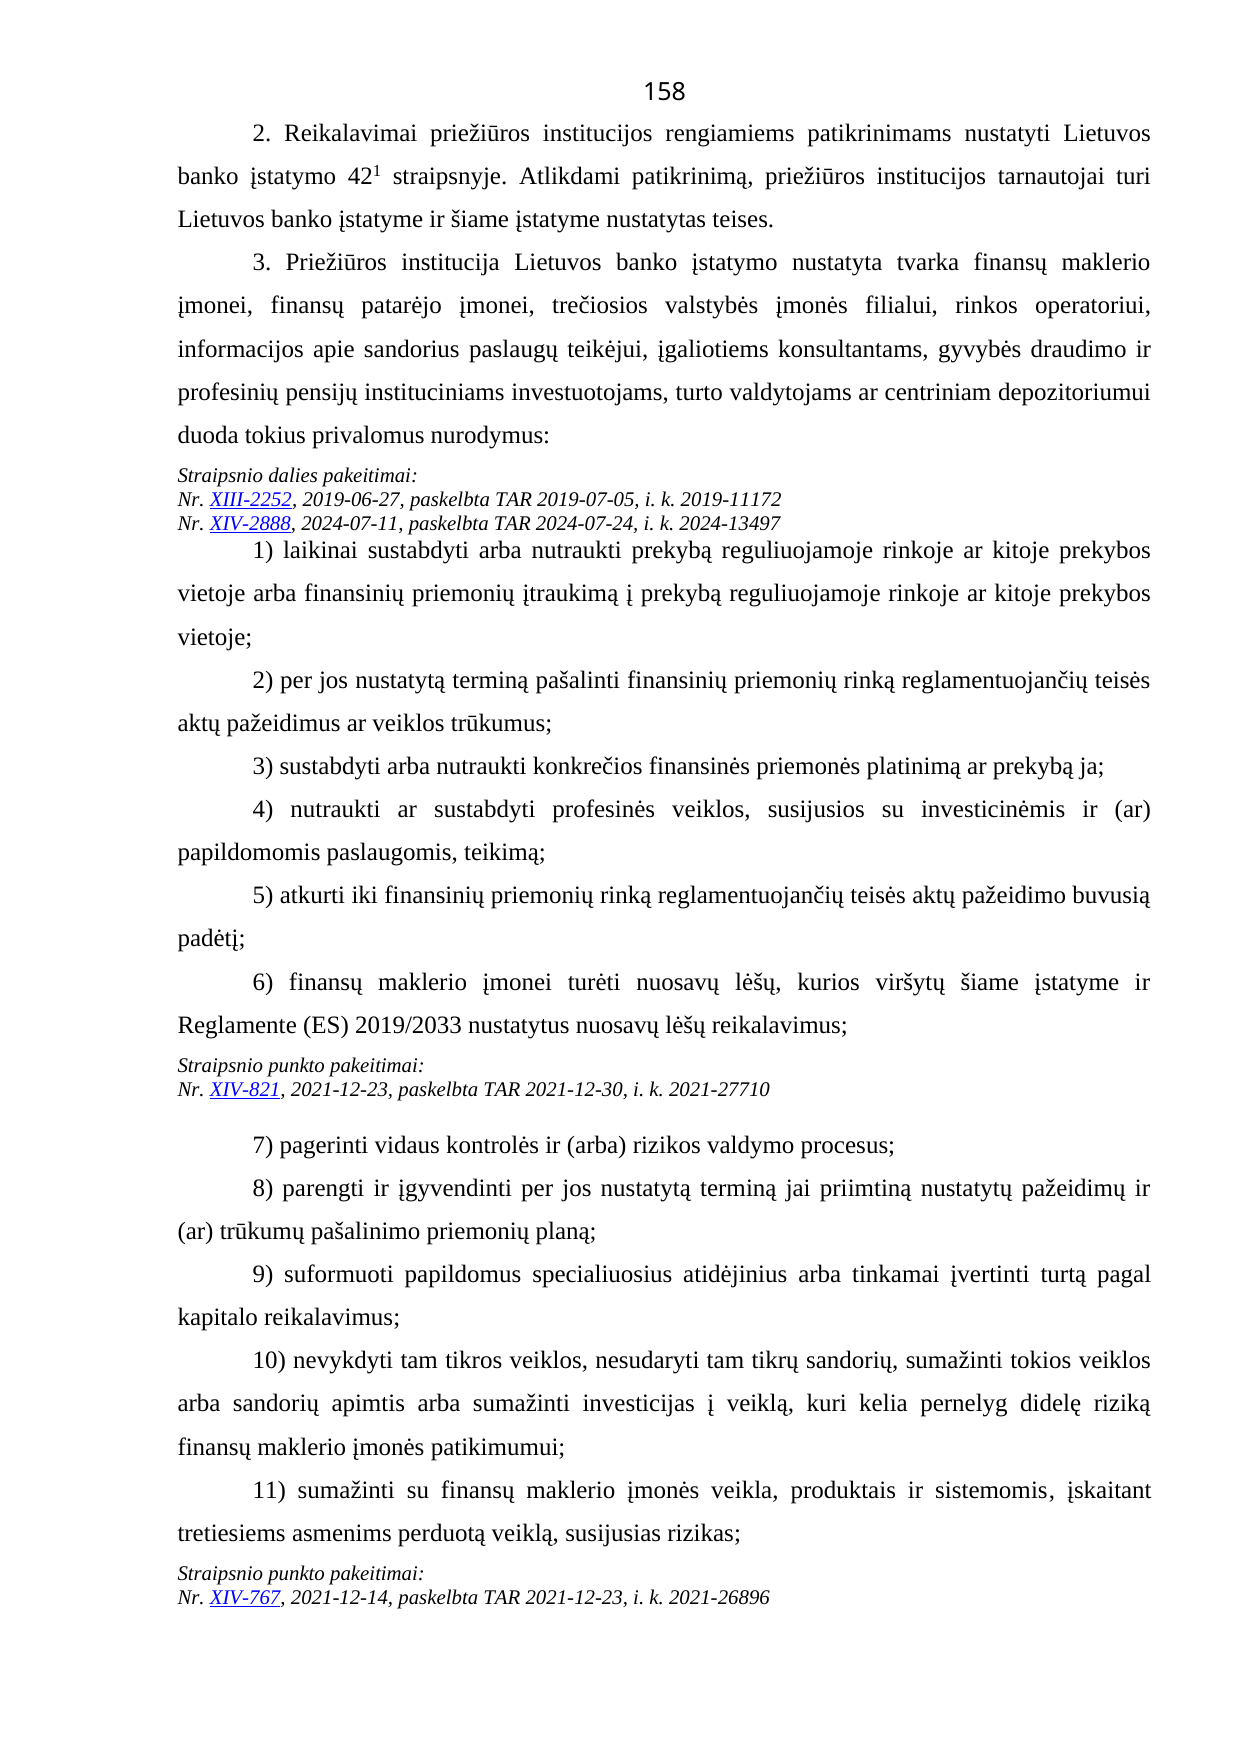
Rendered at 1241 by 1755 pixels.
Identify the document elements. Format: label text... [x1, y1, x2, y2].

text 3) sustabdyti arba nutraukti konkrečios finansinės priemonės platinimą ar prekybą ja; [177, 751, 1152, 780]
text Straipsnio dalies pakeitimai: [177, 463, 1152, 487]
text 10) nevykdyti tam tikros veiklos, nesudaryti tam tikrų sandorių, sumažinti tokios veiklos arba sandorių apimtis arba sumažinti investicijas į veiklą, kuri kelia pernelyg didelę riziką finansų maklerio įmonės patikimumui; [177, 1345, 1152, 1460]
text 11) sumažinti su finansų maklerio įmonės veikla, produktais ir sistemomis, įskaitant tretiesiems asmenims perduotą veiklą, susijusias rizikas; [177, 1475, 1152, 1547]
text 3. Priežiūros institucija Lietuvos banko įstatymo nustatyta tvarka finansų maklerio įmonei, finansų patarėjo įmonei, trečiosios valstybės įmonės filialui, rinkos operatoriui, informacijos apie sandorius paslaugų teikėjui, įgaliotiems konsultantams, gyvybės draudimo ir profesinių pensijų instituciniams investuotojams, turto valdytojams ar centriniam depozitoriumui duoda tokius privalomus nurodymus: [177, 247, 1152, 449]
text 7) pagerinti vidaus kontrolės ir (arba) rizikos valdymo procesus; [177, 1130, 1152, 1158]
text 2) per jos nustatytą terminą pašalinti finansinių priemonių rinką reglamentuojančių teisės aktų pažeidimus ar veiklos trūkumus; [177, 665, 1152, 737]
text 6) finansų maklerio įmonei turėti nuosavų lėšų, kurios viršytų šiame įstatyme ir Reglamente (ES) 2019/2033 nustatytus nuosavų lėšų reikalavimus; [177, 967, 1152, 1038]
text 2. Reikalavimai priežiūros institucijos rengiamiems patikrinimams nustatyti Lietuvos banko įstatymo 421 straipsnyje. Atlikdami patikrinimą, priežiūros institucijos tarnautojai turi Lietuvos banko įstatyme ir šiame įstatyme nustatytas teises. [177, 118, 1152, 233]
text 1) laikinai sustabdyti arba nutraukti prekybą reguliuojamoje rinkoje ar kitoje prekybos vietoje arba finansinių priemonių įtraukimą į prekybą reguliuojamoje rinkoje ar kitoje prekybos vietoje; [177, 535, 1152, 650]
text 5) atkurti iki finansinių priemonių rinką reglamentuojančių teisės aktų pažeidimo buvusią padėtį; [177, 880, 1152, 952]
text Nr. XIV-2888, 2024-07-11, paskelbta TAR 2024-07-24, i. k. 2024-13497 [177, 511, 1152, 535]
text Nr. XIII-2252, 2019-06-27, paskelbta TAR 2019-07-05, i. k. 2019-11172 [177, 487, 1152, 511]
text 4) nutraukti ar sustabdyti profesinės veiklos, susijusios su investicinėmis ir (ar) papildomomis paslaugomis, teikimą; [177, 794, 1152, 866]
text 9) suformuoti papildomus specialiuosius atidėjinius arba tinkamai įvertinti turtą pagal kapitalo reikalavimus; [177, 1259, 1152, 1331]
text Nr. XIV-767, 2021-12-14, paskelbta TAR 2021-12-23, i. k. 2021-26896 [177, 1585, 1152, 1609]
text 8) parengti ir įgyvendinti per jos nustatytą terminą jai priimtiną nustatytų pažeidimų ir (ar) trūkumų pašalinimo priemonių planą; [177, 1173, 1152, 1245]
text Straipsnio punkto pakeitimai: [177, 1053, 1152, 1077]
text Nr. XIV-821, 2021-12-23, paskelbta TAR 2021-12-30, i. k. 2021-27710 [177, 1077, 1152, 1101]
text Straipsnio punkto pakeitimai: [177, 1561, 1152, 1585]
